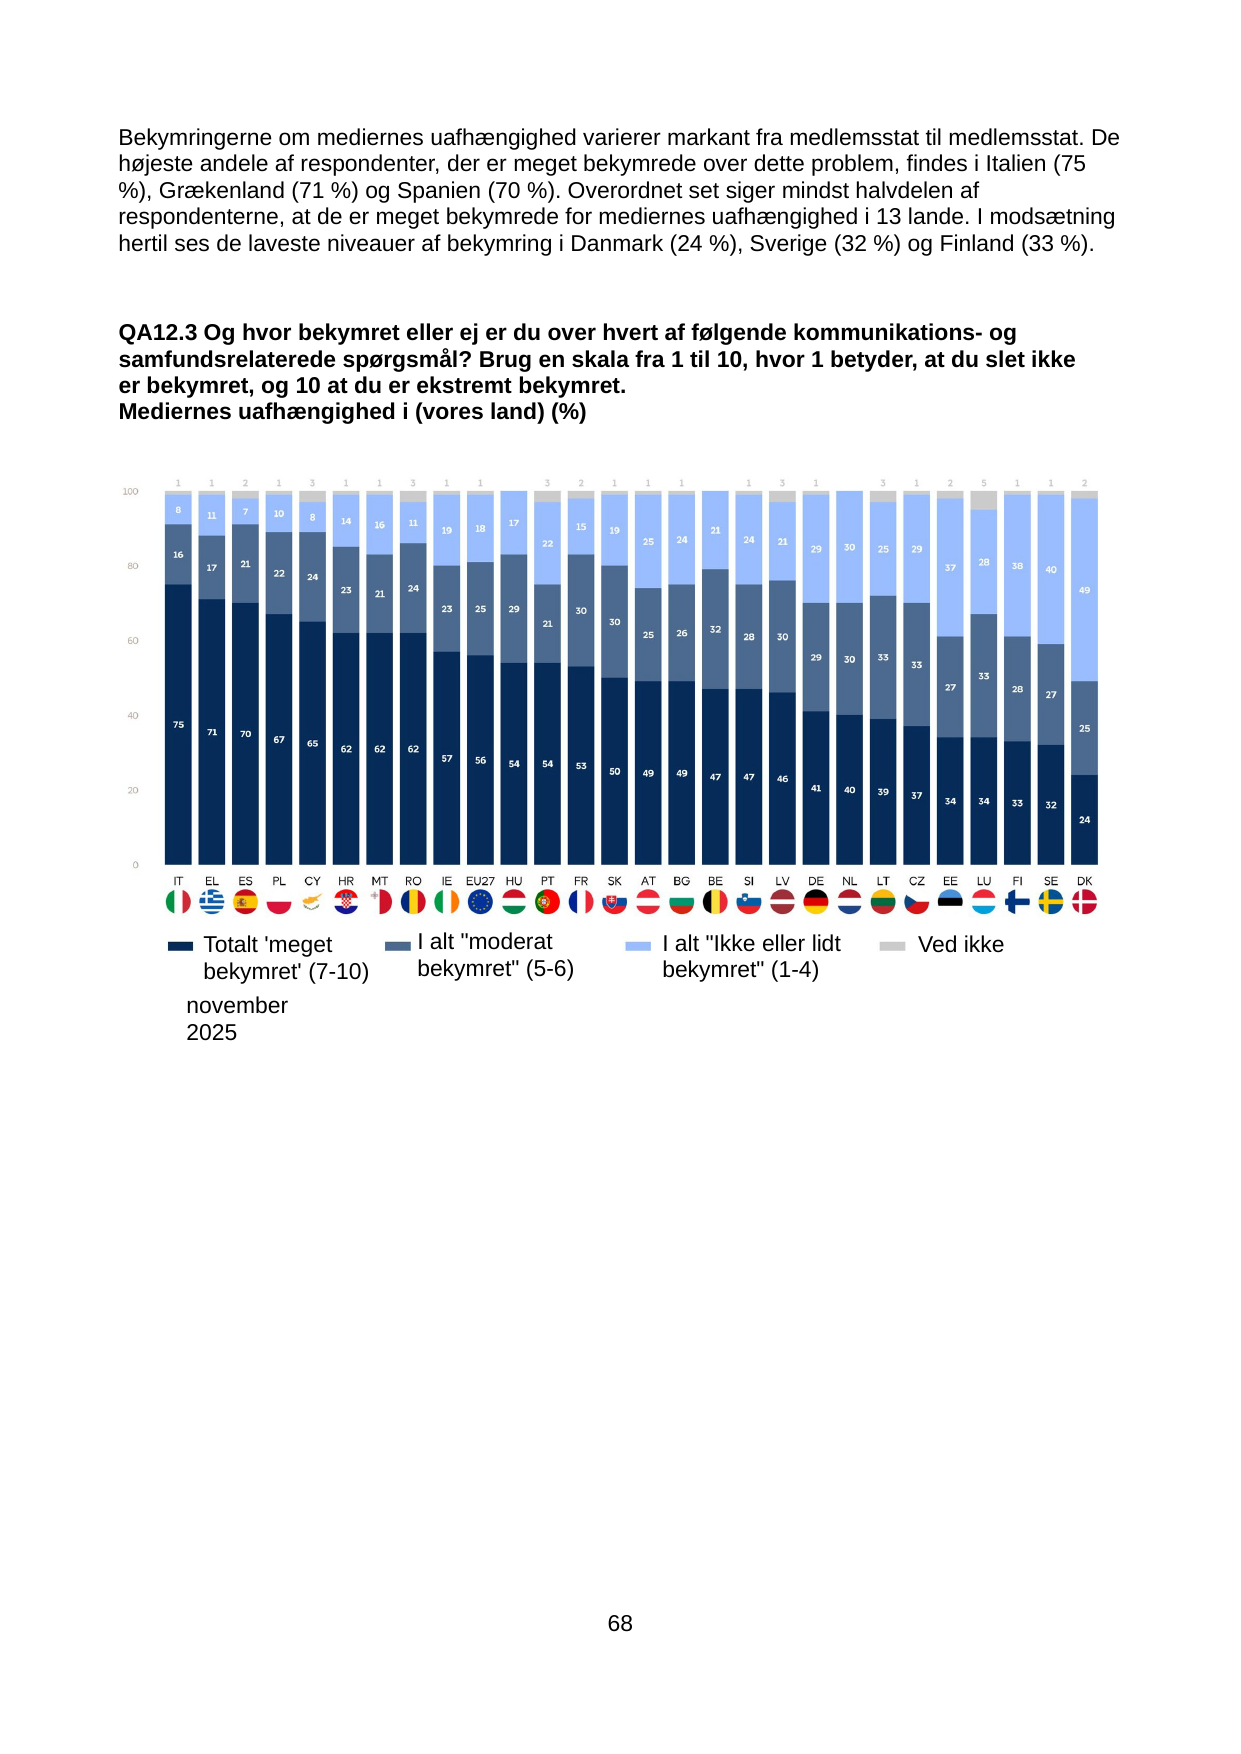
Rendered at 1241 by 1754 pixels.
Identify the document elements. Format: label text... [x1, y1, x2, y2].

picture [115, 472, 1099, 918]
picture [160, 933, 910, 954]
picture [303, 941, 309, 951]
text Bekymringerne om mediernes uafhængighed varierer markant fra medlemsstat til medlemsstat. De højeste andele af respondenter, der er meget bekymrede over dette problem, findes i Italien (75 %), Grækenland (71 %) og Spanien (70 %). Overordnet set siger mindst halvdelen af respondenterne, at de er meget bekymrede for mediernes uafhængighed i 13 lande. I modsætning hertil ses de laveste niveauer af bekymring i Danmark (24 %), Sverige (32 %) og Finland (33 %). [118, 124, 1122, 256]
